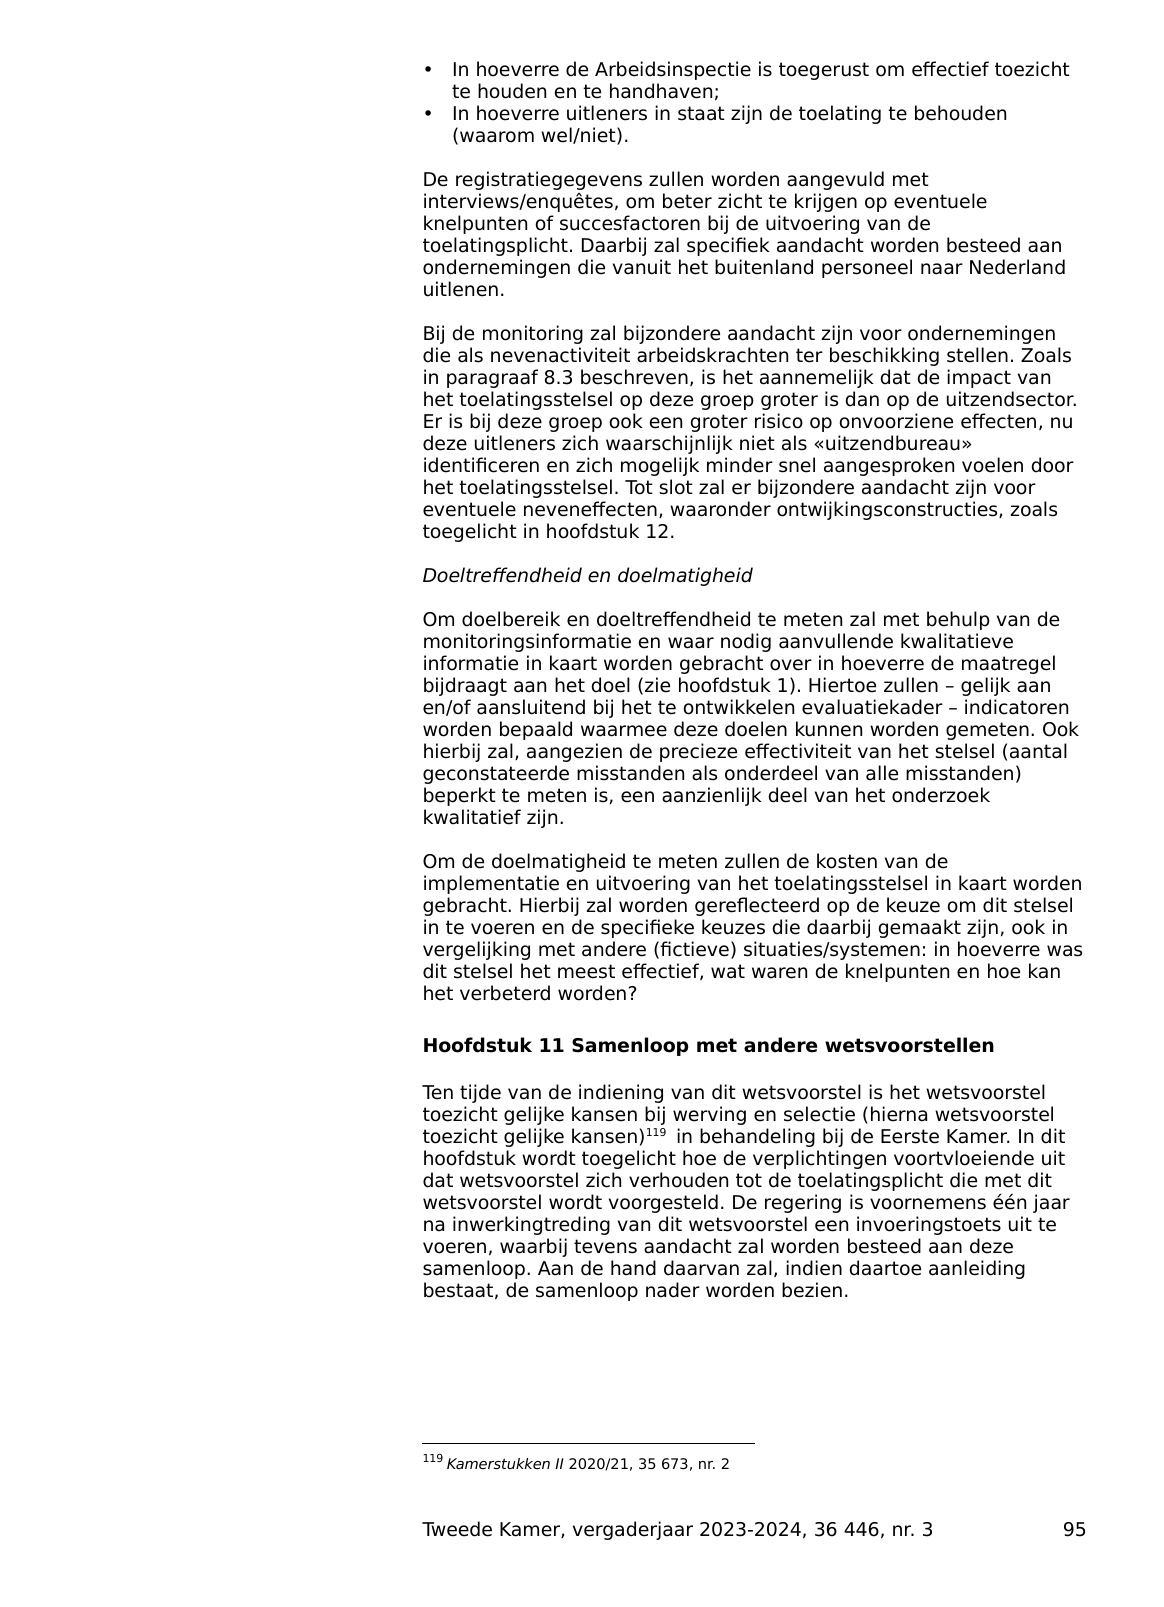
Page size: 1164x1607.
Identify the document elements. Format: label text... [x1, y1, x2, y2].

text Om de doelmatigheid te meten zullen de kosten van de implementatie en uitvoering van het toelatingsstelsel in kaart worden gebracht. Hierbij zal worden gereflecteerd op de keuze om dit stelsel in te voeren en de specifieke keuzes die daarbij gemaakt zijn, ook in vergelijking met andere (fictieve) situaties/systemen: in hoeverre was dit stelsel het meest effectief, wat waren de knelpunten en hoe kan het verbeterd worden? [422, 851, 1087, 1005]
text • In hoeverre de Arbeidsinspectie is toegerust om effectief toezicht te houden en te handhaven; [422, 59, 1087, 103]
subtitle Doeltreffendheid en doelmatigheid [422, 565, 1087, 587]
text Om doelbereik en doeltreffendheid te meten zal met behulp van de monitoringsinformatie en waar nodig aanvullende kwalitatieve informatie in kaart worden gebracht over in hoeverre de maatregel bijdraagt aan het doel (zie hoofdstuk 1). Hiertoe zullen – gelijk aan en/of aansluitend bij het te ontwikkelen evaluatiekader – indicatoren worden bepaald waarmee deze doelen kunnen worden gemeten. Ook hierbij zal, aangezien de precieze effectiviteit van het stelsel (aantal geconstateerde misstanden als onderdeel van alle misstanden) beperkt te meten is, een aanzienlijk deel van het onderzoek kwalitatief zijn. [422, 609, 1087, 829]
text • In hoeverre uitleners in staat zijn de toelating te behouden (waarom wel/niet). [422, 103, 1087, 147]
text Bij de monitoring zal bijzondere aandacht zijn voor ondernemingen die als nevenactiviteit arbeidskrachten ter beschikking stellen. Zoals in paragraaf 8.3 beschreven, is het aannemelijk dat de impact van het toelatingsstelsel op deze groep groter is dan op de uitzendsector. Er is bij deze groep ook een groter risico op onvoorziene effecten, nu deze uitleners zich waarschijnlijk niet als «uitzendbureau» identificeren en zich mogelijk minder snel aangesproken voelen door het toelatingsstelsel. Tot slot zal er bijzondere aandacht zijn voor eventuele neveneffecten, waaronder ontwijkingsconstructies, zoals toegelicht in hoofdstuk 12. [422, 323, 1087, 543]
text Ten tijde van de indiening van dit wetsvoorstel is het wetsvoorstel toezicht gelijke kansen bij werving en selectie (hierna wetsvoorstel toezicht gelijke kansen) in behandeling bij de Eerste Kamer. In dit hoofdstuk wordt toegelicht hoe de verplichtingen voortvloeiende uit dat wetsvoorstel zich verhouden tot de toelatingsplicht die met dit wetsvoorstel wordt voorgesteld. De regering is voornemens één jaar na inwerkingtreding van dit wetsvoorstel een invoeringstoets uit te voeren, waarbij tevens aandacht zal worden besteed aan deze samenloop. Aan de hand daarvan zal, indien daartoe aanleiding bestaat, de samenloop nader worden bezien. [422, 1082, 1087, 1302]
text De registratiegegevens zullen worden aangevuld met interviews/enquêtes, om beter zicht te krijgen op eventuele knelpunten of succesfactoren bij de uitvoering van de toelatingsplicht. Daarbij zal specifiek aandacht worden besteed aan ondernemingen die vanuit het buitenland personeel naar Nederland uitlenen. [422, 169, 1087, 301]
text Kamerstukken II 2020/21, 35 673, nr. 2 [422, 1452, 1087, 1474]
subtitle Hoofdstuk 11 Samenloop met andere wetsvoorstellen [422, 1035, 1087, 1057]
